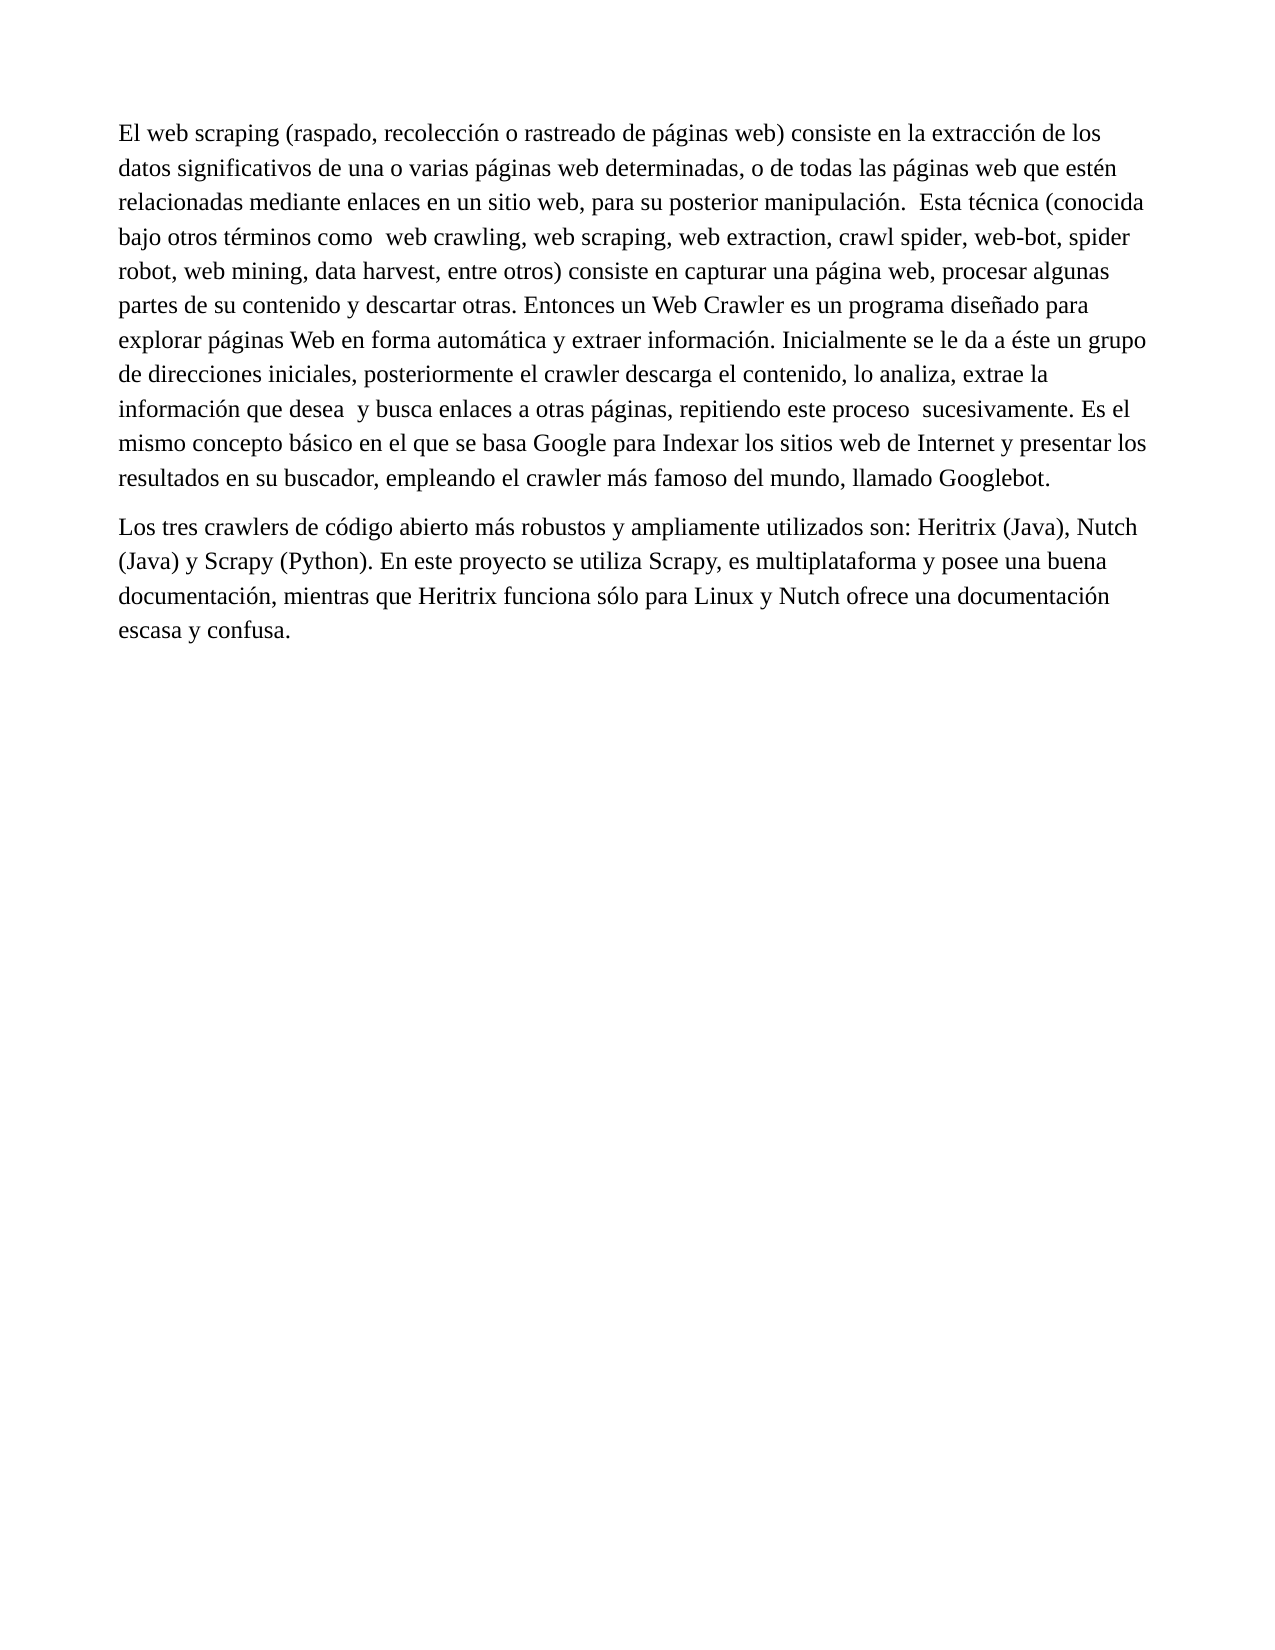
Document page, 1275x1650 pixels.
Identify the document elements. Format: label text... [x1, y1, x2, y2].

text Los tres crawlers de código abierto más robustos y ampliamente utilizados son: Heritrix (Java), Nutch (Java) y Scrapy (Python). En este proyecto se utiliza Scrapy, es multiplataforma y posee una buena documentación, mientras que Heritrix funciona sólo para Linux y Nutch ofrece una documentación escasa y confusa. [118, 512, 1157, 644]
text El web scraping (raspado, recolección o rastreado de páginas web) consiste en la extracción de los datos significativos de una o varias páginas web determinadas, o de todas las páginas web que estén relacionadas mediante enlaces en un sitio web, para su posterior manipulación. Esta técnica (conocida bajo otros términos como web crawling, web scraping, web extraction, crawl spider, web-bot, spider robot, web mining, data harvest, entre otros) consiste en capturar una página web, procesar algunas partes de su contenido y descartar otras. Entonces un Web Crawler es un programa diseñado para explorar páginas Web en forma automática y extraer información. Inicialmente se le da a éste un grupo de direcciones iniciales, posteriormente el crawler descarga el contenido, lo analiza, extrae la información que desea y busca enlaces a otras páginas, repitiendo este proceso sucesivamente. Es el mismo concepto básico en el que se basa Google para Indexar los sitios web de Internet y presentar los resultados en su buscador, empleando el crawler más famoso del mundo, llamado Googlebot. [118, 118, 1157, 492]
